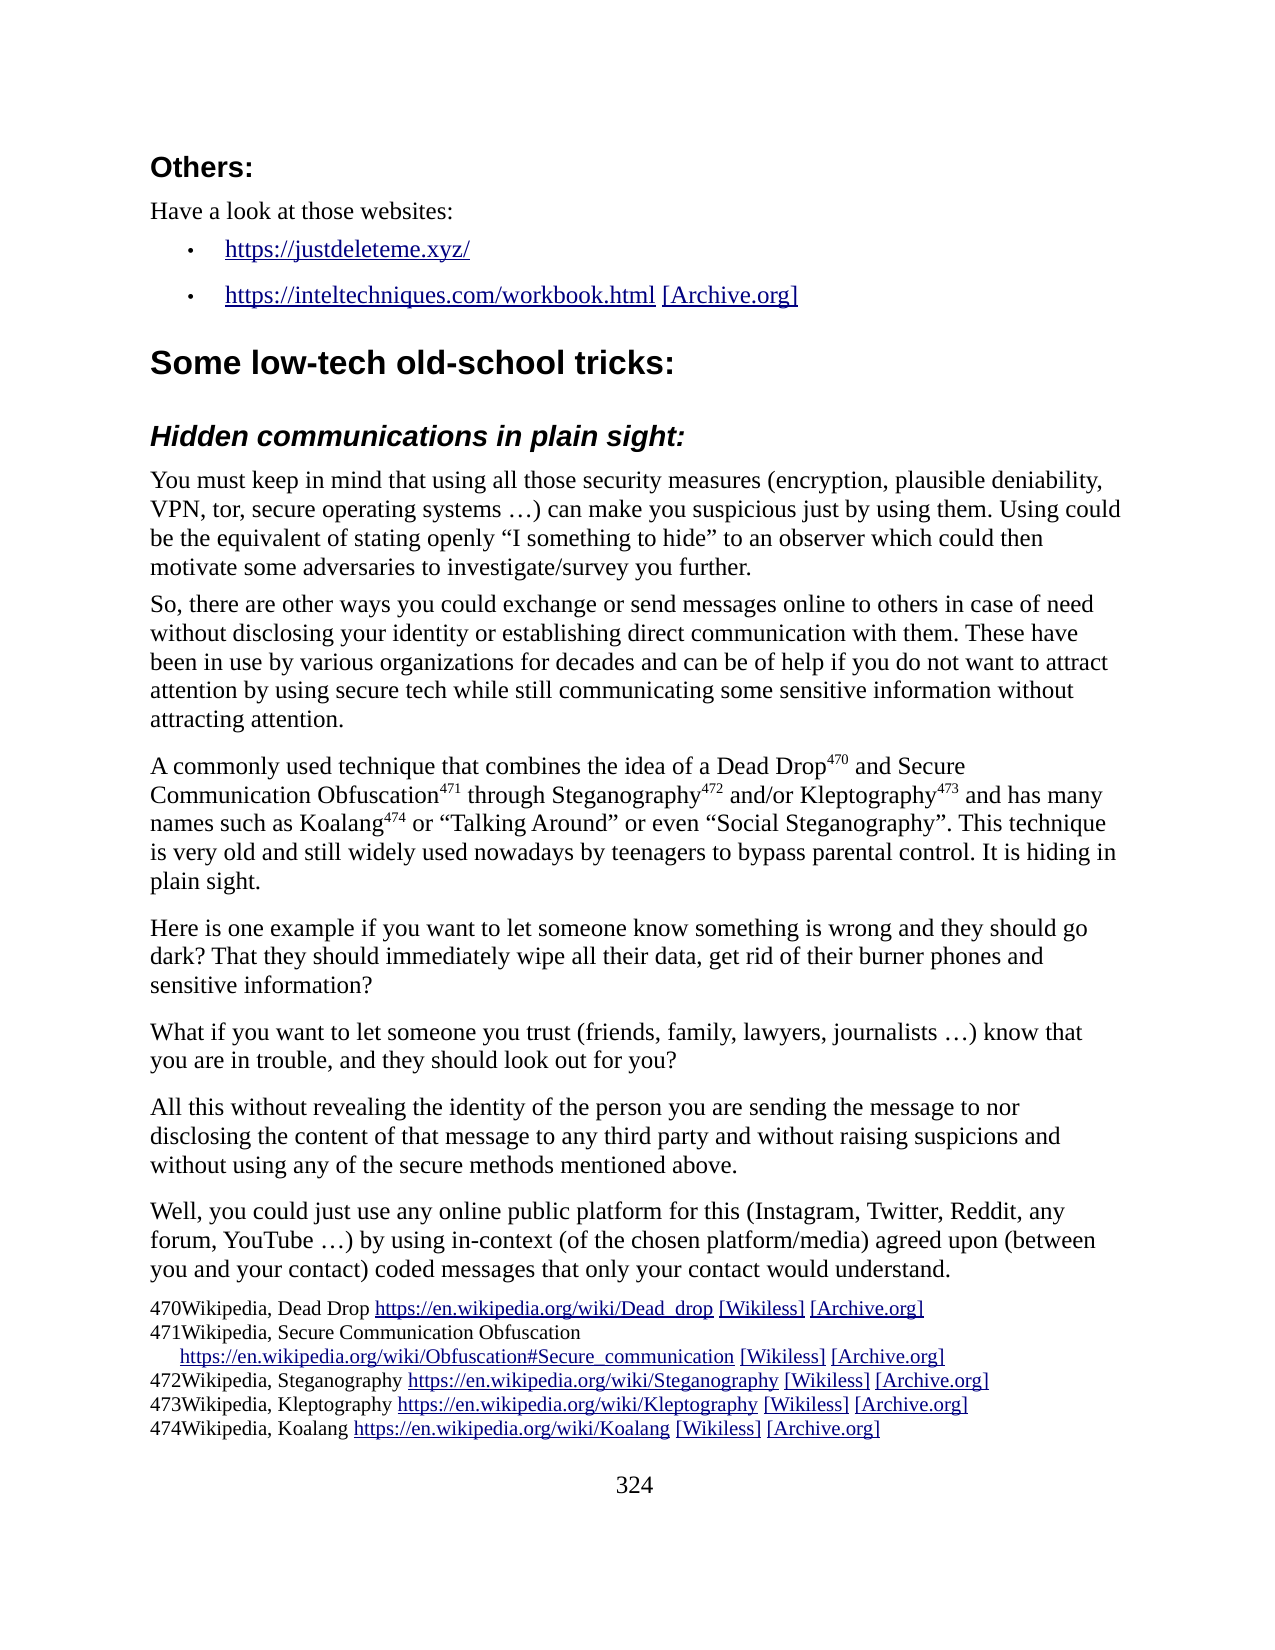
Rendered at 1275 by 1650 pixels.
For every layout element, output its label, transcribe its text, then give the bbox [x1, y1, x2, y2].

text A commonly used technique that combines the idea of a Dead Drop and Secure Communication Obfuscation through Steganography and/or Kleptography and has many names such as Koalang or “Talking Around” or even “Social Steganography”. This technique is very old and still widely used nowadays by teenagers to bypass parental control. It is hiding in plain sight. [150, 751, 1125, 895]
text All this without revealing the identity of the person you are sending the message to nor disclosing the content of that message to any third party and without raising suspicions and without using any of the secure methods mentioned above. [150, 1092, 1125, 1178]
text Wikipedia, Kleptography https://en.wikipedia.org/wiki/Kleptography [Wikiless] [Archive.org] [150, 1392, 1125, 1416]
text You must keep in mind that using all those security measures (encryption, plausible deniability, VPN, tor, secure operating systems …) can make you suspicious just by using them. Using could be the equivalent of stating openly “I something to hide” to an observer which could then motivate some adversaries to investigate/survey you further. [150, 465, 1125, 580]
text Wikipedia, Secure Communication Obfuscation https://en.wikipedia.org/wiki/Obfuscation#Secure_communication [Wikiless] [Archive.org] [150, 1320, 1125, 1368]
text Here is one example if you want to let someone know something is wrong and they should go dark? That they should immediately wipe all their data, get rid of their burner phones and sensitive information? [150, 913, 1125, 999]
text What if you want to let someone you trust (friends, family, lawyers, journalists …) know that you are in trouble, and they should look out for you? [150, 1017, 1125, 1074]
list https://justdeleteme.xyz/ [187, 234, 1125, 262]
subtitle Others: [150, 150, 1125, 183]
subtitle Some low-tech old-school tricks: [150, 343, 1125, 382]
text Have a look at those websites: [150, 196, 1125, 225]
text Wikipedia, Koalang https://en.wikipedia.org/wiki/Koalang [Wikiless] [Archive.org] [150, 1416, 1125, 1440]
subtitle Hidden communications in plain sight: [150, 419, 1125, 453]
list https://inteltechniques.com/workbook.html [Archive.org] [187, 280, 1125, 309]
text Well, you could just use any online public platform for this (Instagram, Twitter, Reddit, any forum, YouTube …) by using in-context (of the chosen platform/media) agreed upon (between you and your contact) coded messages that only your contact would understand. [150, 1196, 1125, 1283]
text Wikipedia, Steganography https://en.wikipedia.org/wiki/Steganography [Wikiless] [Archive.org] [150, 1368, 1125, 1392]
text Wikipedia, Dead Drop https://en.wikipedia.org/wiki/Dead_drop [Wikiless] [Archive.org] [150, 1296, 1125, 1320]
text So, there are other ways you could exchange or send messages online to others in case of need without disclosing your identity or establishing direct communication with them. These have been in use by various organizations for decades and can be of help if you do not want to attract attention by using secure tech while still communicating some sensitive information without attracting attention. [150, 589, 1125, 733]
